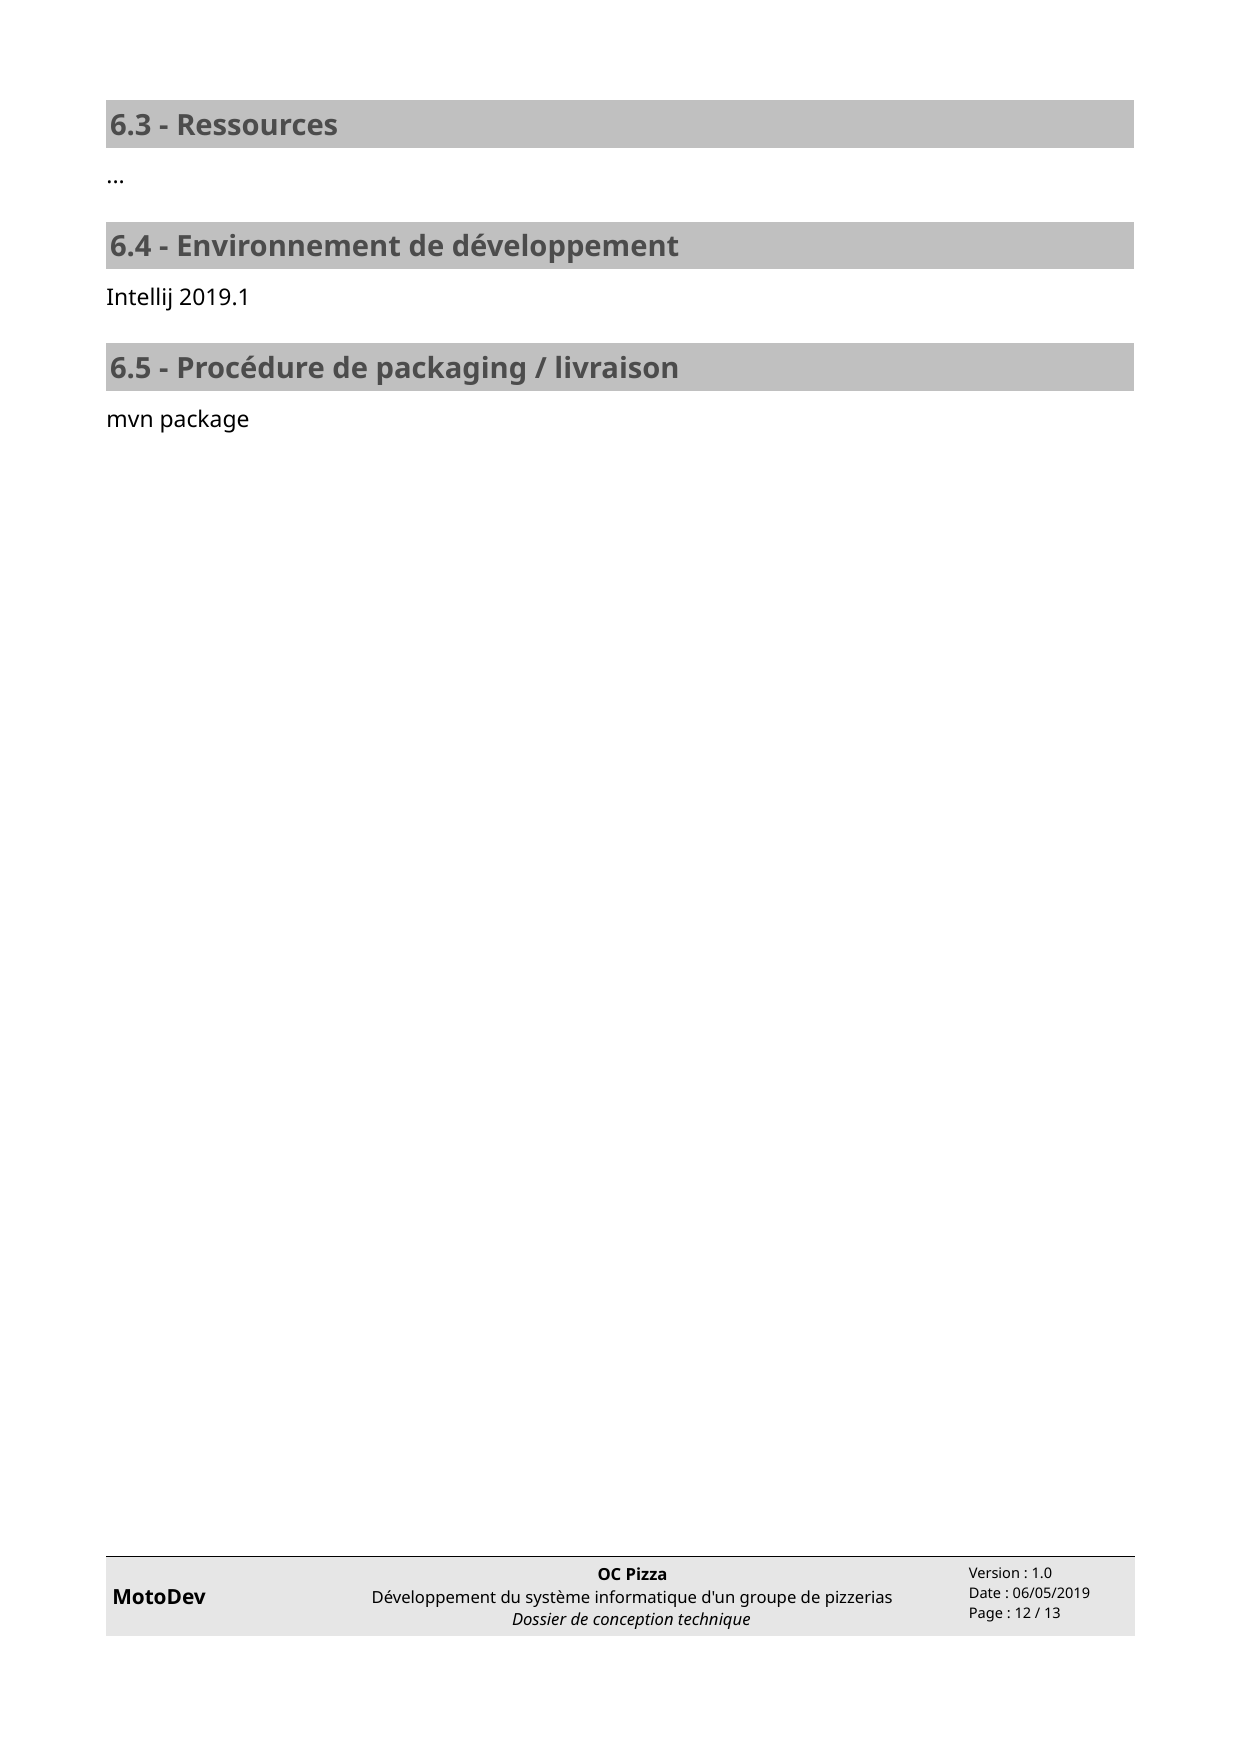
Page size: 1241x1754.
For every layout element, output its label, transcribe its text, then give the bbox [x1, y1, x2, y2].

subtitle Procédure de packaging / livraison [107, 345, 1133, 390]
text Intellij 2019.1 [106, 281, 1134, 312]
subtitle Environnement de développement [107, 223, 1133, 268]
text mvn package [106, 402, 1134, 434]
subtitle Ressources [107, 101, 1133, 147]
text ... [106, 159, 1134, 191]
